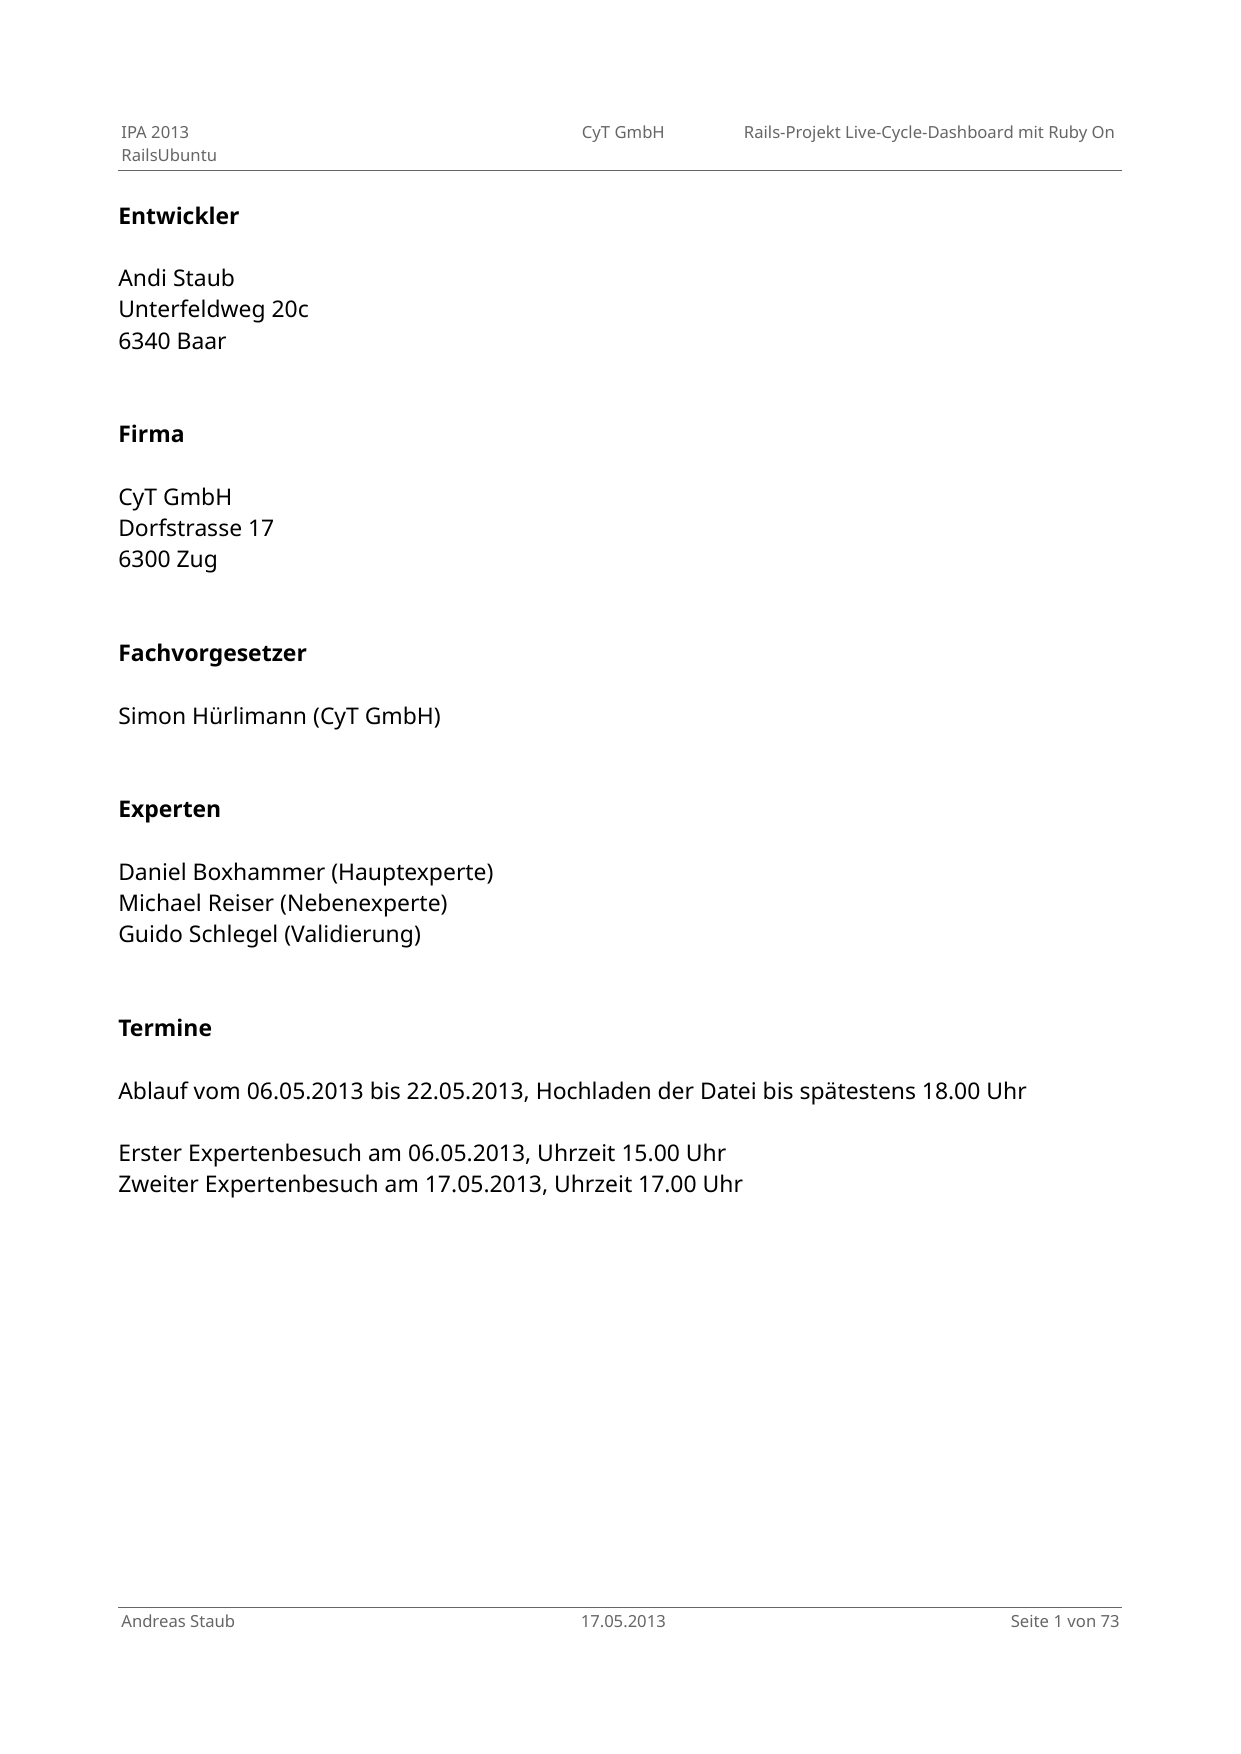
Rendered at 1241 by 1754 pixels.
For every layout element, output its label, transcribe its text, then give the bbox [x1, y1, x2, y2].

text Erster Expertenbesuch am 06.05.2013, Uhrzeit 15.00 Uhr [118, 1137, 1122, 1168]
text Andi Staub [118, 262, 1122, 293]
text Simon Hürlimann (CyT GmbH) [118, 700, 1122, 731]
text Ablauf vom 06.05.2013 bis 22.05.2013, Hochladen der Datei bis spätestens 18.00 Uhr [118, 1075, 1122, 1106]
text Experten [118, 793, 1122, 825]
text CyT GmbH [118, 481, 1122, 512]
text Dorfstrasse 17 [118, 512, 1122, 543]
text Firma [118, 418, 1122, 450]
text 6300 Zug [118, 543, 1122, 575]
text Unterfeldweg 20c [118, 293, 1122, 325]
text Daniel Boxhammer (Hauptexperte) [118, 856, 1122, 887]
text Fachvorgesetzer [118, 637, 1122, 668]
text Termine [118, 1012, 1122, 1043]
text Guido Schlegel (Validierung) [118, 918, 1122, 950]
text Entwickler [118, 200, 1122, 231]
text 6340 Baar [118, 325, 1122, 356]
text Michael Reiser (Nebenexperte) [118, 887, 1122, 918]
text Zweiter Expertenbesuch am 17.05.2013, Uhrzeit 17.00 Uhr [118, 1168, 1122, 1200]
